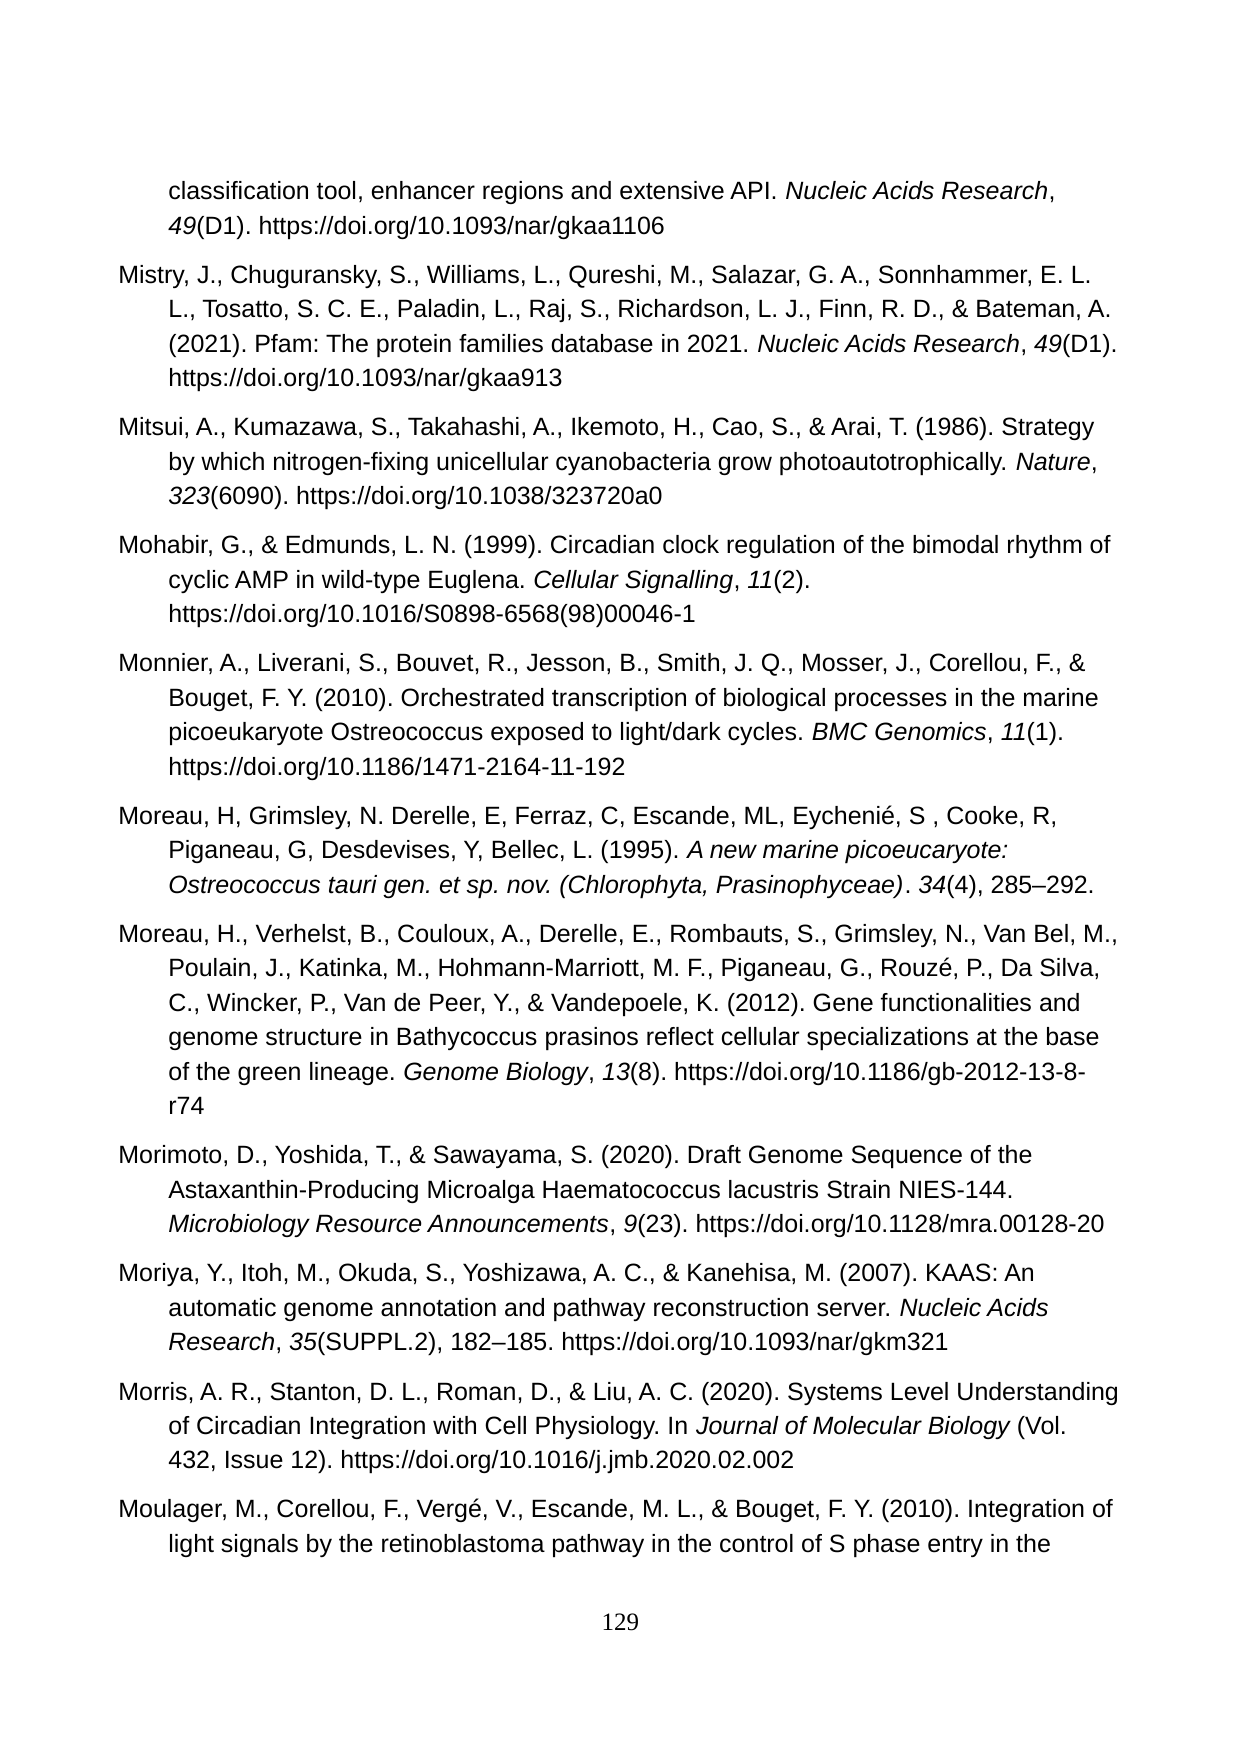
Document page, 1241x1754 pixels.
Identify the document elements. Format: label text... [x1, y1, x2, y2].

text Monnier, A., Liverani, S., Bouvet, R., Jesson, B., Smith, J. Q., Mosser, J., Corellou, F., & Bouget, F. Y. (2010). Orchestrated transcription of biological processes in the marine picoeukaryote Ostreococcus exposed to light/dark cycles. BMC Genomics, 11(1). https://doi.org/10.1186/1471-2164-11-192 [118, 648, 1122, 781]
text Morimoto, D., Yoshida, T., & Sawayama, S. (2020). Draft Genome Sequence of the Astaxanthin-Producing Microalga Haematococcus lacustris Strain NIES-144. Microbiology Resource Announcements, 9(23). https://doi.org/10.1128/mra.00128-20 [118, 1140, 1122, 1238]
text classification tool, enhancer regions and extensive API. Nucleic Acids Research, 49(D1). https://doi.org/10.1093/nar/gkaa1106 [118, 176, 1122, 239]
text Morris, A. R., Stanton, D. L., Roman, D., & Liu, A. C. (2020). Systems Level Understanding of Circadian Integration with Cell Physiology. In Journal of Molecular Biology (Vol. 432, Issue 12). https://doi.org/10.1016/j.jmb.2020.02.002 [118, 1376, 1122, 1474]
text Mistry, J., Chuguransky, S., Williams, L., Qureshi, M., Salazar, G. A., Sonnhammer, E. L. L., Tosatto, S. C. E., Paladin, L., Raj, S., Richardson, L. J., Finn, R. D., & Bateman, A. (2021). Pfam: The protein families database in 2021. Nucleic Acids Research, 49(D1). https://doi.org/10.1093/nar/gkaa913 [118, 260, 1122, 392]
text Mitsui, A., Kumazawa, S., Takahashi, A., Ikemoto, H., Cao, S., & Arai, T. (1986). Strategy by which nitrogen-fixing unicellular cyanobacteria grow photoautotrophically. Nature, 323(6090). https://doi.org/10.1038/323720a0 [118, 412, 1122, 510]
text Moulager, M., Corellou, F., Vergé, V., Escande, M. L., & Bouget, F. Y. (2010). Integration of light signals by the retinoblastoma pathway in the control of S phase entry in the [118, 1494, 1122, 1558]
text Mohabir, G., & Edmunds, L. N. (1999). Circadian clock regulation of the bimodal rhythm of cyclic AMP in wild-type Euglena. Cellular Signalling, 11(2). https://doi.org/10.1016/S0898-6568(98)00046-1 [118, 530, 1122, 628]
text Moriya, Y., Itoh, M., Okuda, S., Yoshizawa, A. C., & Kanehisa, M. (2007). KAAS: An automatic genome annotation and pathway reconstruction server. Nucleic Acids Research, 35(SUPPL.2), 182–185. https://doi.org/10.1093/nar/gkm321 [118, 1258, 1122, 1356]
text Moreau, H., Verhelst, B., Couloux, A., Derelle, E., Rombauts, S., Grimsley, N., Van Bel, M., Poulain, J., Katinka, M., Hohmann-Marriott, M. F., Piganeau, G., Rouzé, P., Da Silva, C., Wincker, P., Van de Peer, Y., & Vandepoele, K. (2012). Gene functionalities and genome structure in Bathycoccus prasinos reflect cellular specializations at the base of the green lineage. Genome Biology, 13(8). https://doi.org/10.1186/gb-2012-13-8-r74 [118, 919, 1122, 1120]
text Moreau, H, Grimsley, N. Derelle, E, Ferraz, C, Escande, ML, Eychenié, S , Cooke, R, Piganeau, G, Desdevises, Y, Bellec, L. (1995). A new marine picoeucaryote: Ostreococcus tauri gen. et sp. nov. (Chlorophyta, Prasinophyceae). 34(4), 285–292. [118, 801, 1122, 899]
